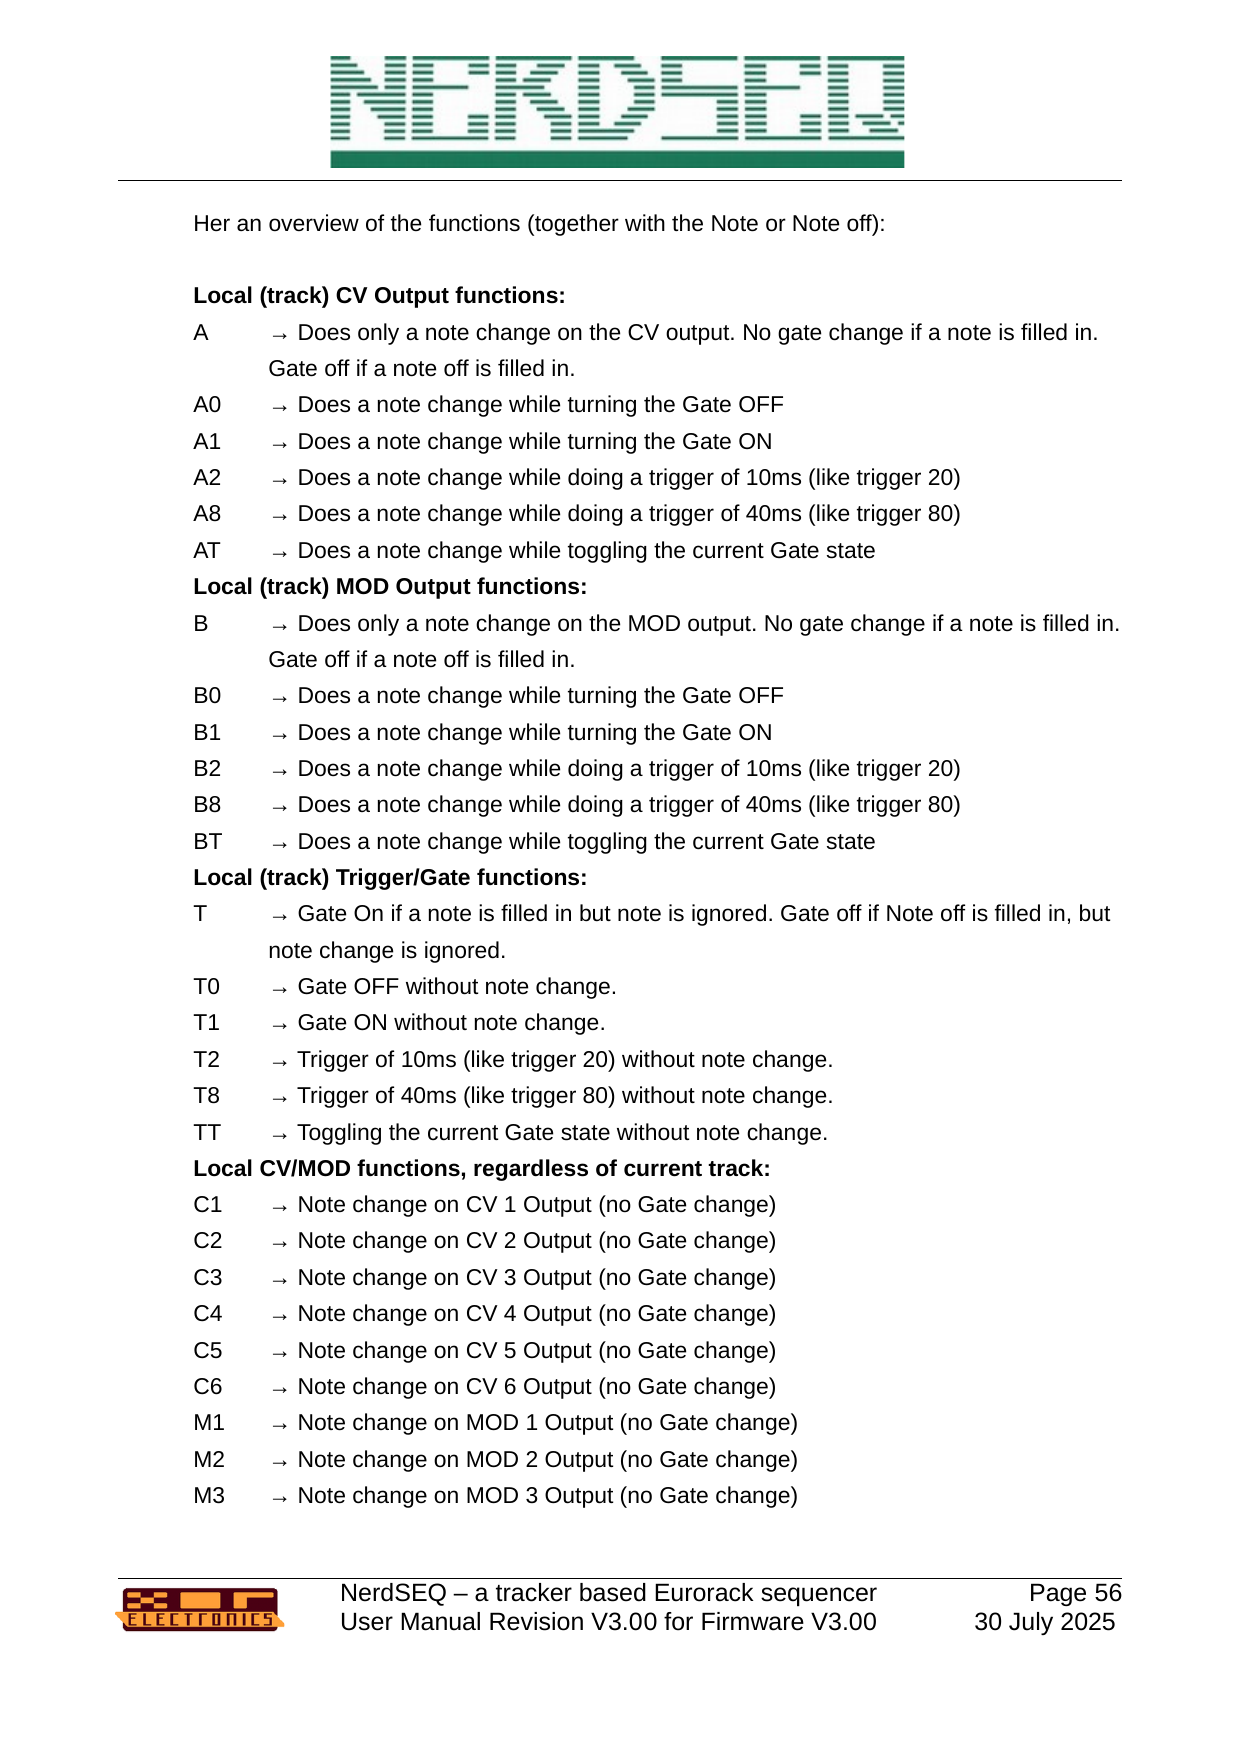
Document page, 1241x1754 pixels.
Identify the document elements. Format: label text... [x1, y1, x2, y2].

text C6 → Note change on CV 6 Output (no Gate change) [118, 1373, 1122, 1399]
text C1 → Note change on CV 1 Output (no Gate change) [118, 1191, 1122, 1217]
text TT → Toggling the current Gate state without note change. [118, 1118, 1122, 1145]
text AT → Does a note change while toggling the current Gate state [118, 537, 1122, 563]
text C4 → Note change on CV 4 Output (no Gate change) [118, 1300, 1122, 1327]
text C2 → Note change on CV 2 Output (no Gate change) [118, 1227, 1122, 1254]
text A1 → Does a note change while turning the Gate ON [118, 428, 1122, 454]
text C3 → Note change on CV 3 Output (no Gate change) [118, 1264, 1122, 1290]
text B2 → Does a note change while doing a trigger of 10ms (like trigger 20) [118, 755, 1122, 781]
list Her an overview of the functions (together with the Note or Note off): [156, 209, 1122, 236]
text T2 → Trigger of 10ms (like trigger 20) without note change. [118, 1046, 1122, 1072]
text T8 → Trigger of 40ms (like trigger 80) without note change. [118, 1082, 1122, 1108]
text A8 → Does a note change while doing a trigger of 40ms (like trigger 80) [118, 500, 1122, 527]
text Local CV/MOD functions, regardless of current track: [118, 1155, 1122, 1181]
text Local (track) CV Output functions: [118, 282, 1122, 309]
text A2 → Does a note change while doing a trigger of 10ms (like trigger 20) [118, 464, 1122, 490]
text C5 → Note change on CV 5 Output (no Gate change) [118, 1337, 1122, 1363]
list B → Does only a note change on the MOD output. No gate change if a note is filled in. Gate off if a note off is filled in. [156, 609, 1122, 672]
text M3 → Note change on MOD 3 Output (no Gate change) [118, 1482, 1122, 1508]
picture [115, 1584, 285, 1634]
list A → Does only a note change on the CV output. No gate change if a note is filled in. Gate off if a note off is filled in. [156, 319, 1122, 381]
list A0 → Does a note change while turning the Gate OFF [156, 391, 1122, 418]
list T → Gate On if a note is filled in but note is ignored. Gate off if Note off is filled in, but note change is ignored. [156, 900, 1122, 963]
list T0 → Gate OFF without note change. [156, 973, 1122, 999]
text M1 → Note change on MOD 1 Output (no Gate change) [118, 1409, 1122, 1436]
text T1 → Gate ON without note change. [118, 1009, 1122, 1036]
picture [330, 56, 905, 168]
text BT → Does a note change while toggling the current Gate state [118, 828, 1122, 854]
text Local (track) MOD Output functions: [118, 573, 1122, 599]
text M2 → Note change on MOD 2 Output (no Gate change) [118, 1446, 1122, 1472]
list B0 → Does a note change while turning the Gate OFF [156, 682, 1122, 708]
text Local (track) Trigger/Gate functions: [118, 864, 1122, 890]
text B1 → Does a note change while turning the Gate ON [118, 718, 1122, 745]
text B8 → Does a note change while doing a trigger of 40ms (like trigger 80) [118, 791, 1122, 818]
